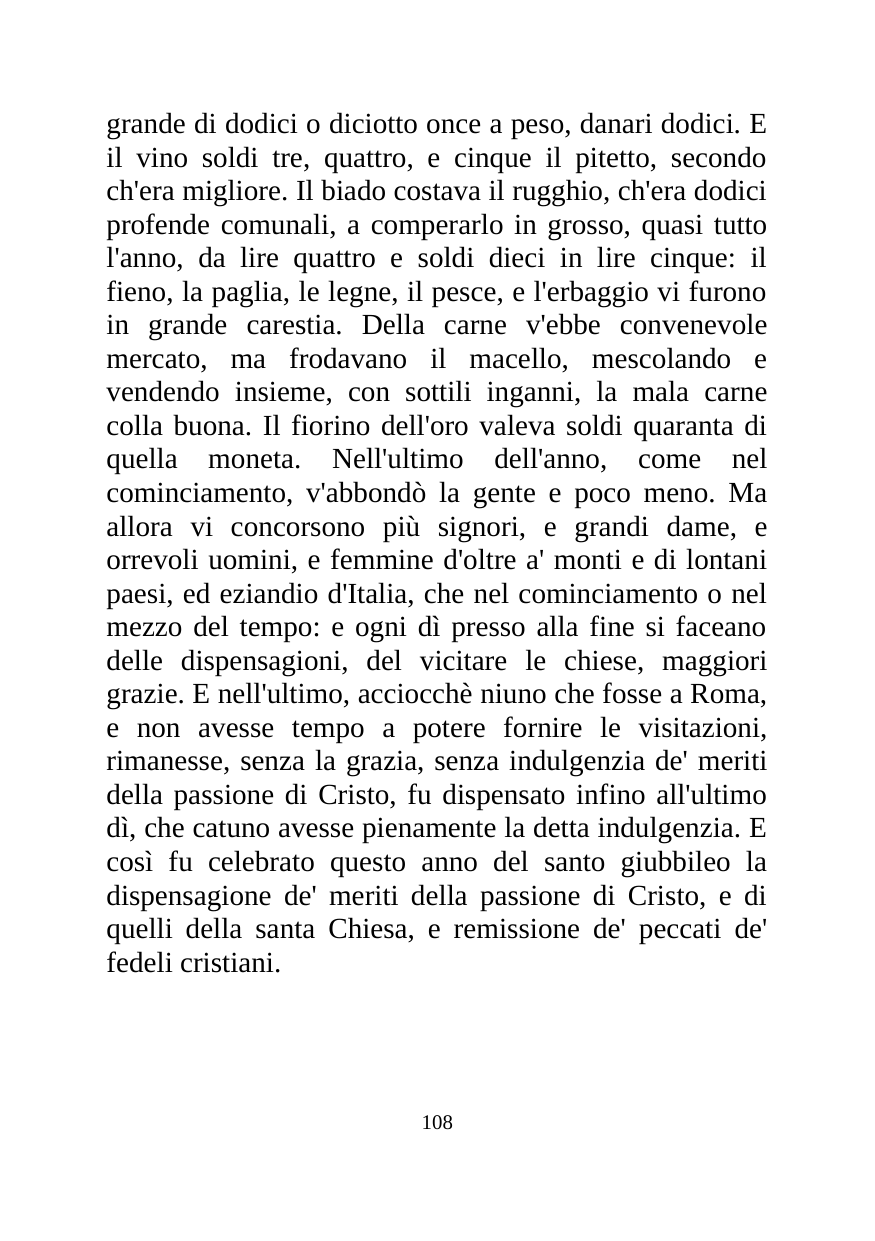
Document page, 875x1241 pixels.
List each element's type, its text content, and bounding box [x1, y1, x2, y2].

text grande di dodici o diciotto once a peso, danari dodici. E il vino soldi tre, quattro, e cinque il pitetto, secondo ch'era migliore. Il biado costava il rugghio, ch'era dodici profende comunali, a comperarlo in grosso, quasi tutto l'anno, da lire quattro e soldi dieci in lire cinque: il fieno, la paglia, le legne, il pesce, e l'erbaggio vi furono in grande carestia. Della carne v'ebbe convenevole mercato, ma frodavano il macello, mescolando e vendendo insieme, con sottili inganni, la mala carne colla buona. Il fiorino dell'oro valeva soldi quaranta di quella moneta. Nell'ultimo dell'anno, come nel cominciamento, v'abbondò la gente e poco meno. Ma allora vi concorsono più signori, e grandi dame, e orrevoli uomini, e femmine d'oltre a' monti e di lontani paesi, ed eziandio d'Italia, che nel cominciamento o nel mezzo del tempo: e ogni dì presso alla fine si faceano delle dispensagioni, del vicitare le chiese, maggiori grazie. E nell'ultimo, acciocchè niuno che fosse a Roma, e non avesse tempo a potere fornire le visitazioni, rimanesse, senza la grazia, senza indulgenzia de' meriti della passione di Cristo, fu dispensato infino all'ultimo dì, che catuno avesse pienamente la detta indulgenzia. E così fu celebrato questo anno del santo giubbileo la dispensagione de' meriti della passione di Cristo, e di quelli della santa Chiesa, e remissione de' peccati de' fedeli cristiani. [106, 106, 768, 978]
